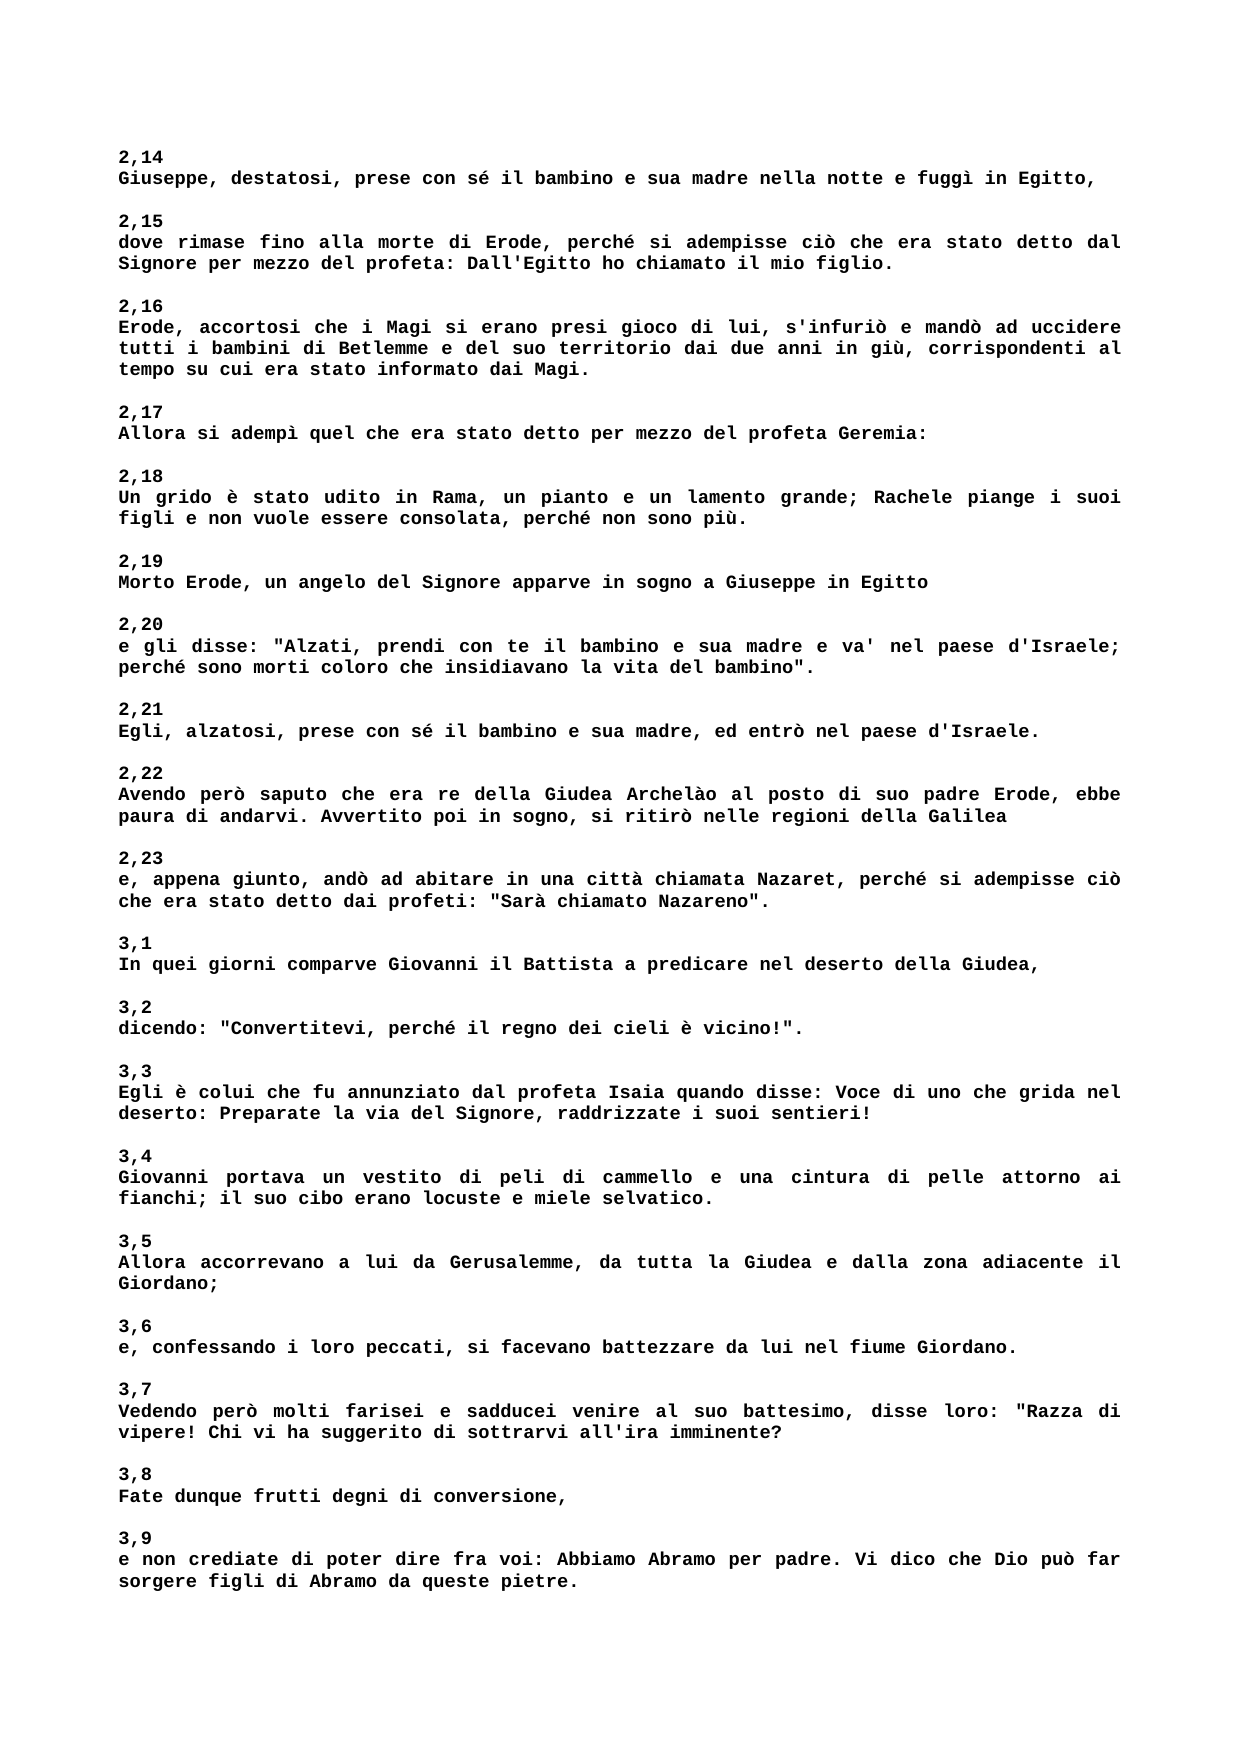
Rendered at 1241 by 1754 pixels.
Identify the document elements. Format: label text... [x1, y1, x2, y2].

text 3,9 [118, 1529, 1122, 1550]
text 3,2 [118, 998, 1122, 1019]
text Allora accorrevano a lui da Gerusalemme, da tutta la Giudea e dalla zona adiacente il Giordano; [118, 1253, 1122, 1295]
text dove rimase fino alla morte di Erode, perché si adempisse ciò che era stato detto dal Signore per mezzo del profeta: Dall'Egitto ho chiamato il mio figlio. [118, 233, 1122, 275]
text e gli disse: "Alzati, prendi con te il bambino e sua madre e va' nel paese d'Israele; perché sono morti coloro che insidiavano la vita del bambino". [118, 636, 1122, 679]
text 2,22 [118, 764, 1122, 785]
text 3,6 [118, 1316, 1122, 1338]
text 2,16 [118, 296, 1122, 318]
text 3,8 [118, 1465, 1122, 1486]
text Giovanni portava un vestito di peli di cammello e una cintura di pelle attorno ai fianchi; il suo cibo erano locuste e miele selvatico. [118, 1168, 1122, 1210]
text 3,5 [118, 1231, 1122, 1253]
text Erode, accortosi che i Magi si erano presi gioco di lui, s'infuriò e mandò ad uccidere tutti i bambini di Betlemme e del suo territorio dai due anni in giù, corrispondenti al tempo su cui era stato informato dai Magi. [118, 318, 1122, 381]
text 2,20 [118, 615, 1122, 636]
text In quei giorni comparve Giovanni il Battista a predicare nel deserto della Giudea, [118, 955, 1122, 976]
text 3,3 [118, 1061, 1122, 1083]
text Allora si adempì quel che era stato detto per mezzo del profeta Geremia: [118, 424, 1122, 445]
text Giuseppe, destatosi, prese con sé il bambino e sua madre nella notte e fuggì in Egitto, [118, 169, 1122, 190]
text e non crediate di poter dire fra voi: Abbiamo Abramo per padre. Vi dico che Dio può far sorgere figli di Abramo da queste pietre. [118, 1550, 1122, 1593]
text Fate dunque frutti degni di conversione, [118, 1486, 1122, 1508]
text e, appena giunto, andò ad abitare in una città chiamata Nazaret, perché si adempisse ciò che era stato detto dai profeti: "Sarà chiamato Nazareno". [118, 870, 1122, 913]
text Vedendo però molti farisei e sadducei venire al suo battesimo, disse loro: "Razza di vipere! Chi vi ha suggerito di sottrarvi all'ira imminente? [118, 1401, 1122, 1444]
text Morto Erode, un angelo del Signore apparve in sogno a Giuseppe in Egitto [118, 573, 1122, 594]
text 3,7 [118, 1380, 1122, 1401]
text Egli è colui che fu annunziato dal profeta Isaia quando disse: Voce di uno che grida nel deserto: Preparate la via del Signore, raddrizzate i suoi sentieri! [118, 1083, 1122, 1125]
text 3,1 [118, 934, 1122, 955]
text 2,17 [118, 403, 1122, 424]
text 2,15 [118, 211, 1122, 233]
text dicendo: "Convertitevi, perché il regno dei cieli è vicino!". [118, 1019, 1122, 1040]
text 2,23 [118, 849, 1122, 870]
text 2,19 [118, 551, 1122, 573]
text Un grido è stato udito in Rama, un pianto e un lamento grande; Rachele piange i suoi figli e non vuole essere consolata, perché non sono più. [118, 488, 1122, 530]
text 2,21 [118, 700, 1122, 721]
text Egli, alzatosi, prese con sé il bambino e sua madre, ed entrò nel paese d'Israele. [118, 721, 1122, 743]
text 2,14 [118, 148, 1122, 169]
text 2,18 [118, 466, 1122, 488]
text e, confessando i loro peccati, si facevano battezzare da lui nel fiume Giordano. [118, 1338, 1122, 1359]
text Avendo però saputo che era re della Giudea Archelào al posto di suo padre Erode, ebbe paura di andarvi. Avvertito poi in sogno, si ritirò nelle regioni della Galilea [118, 785, 1122, 828]
text 3,4 [118, 1146, 1122, 1168]
